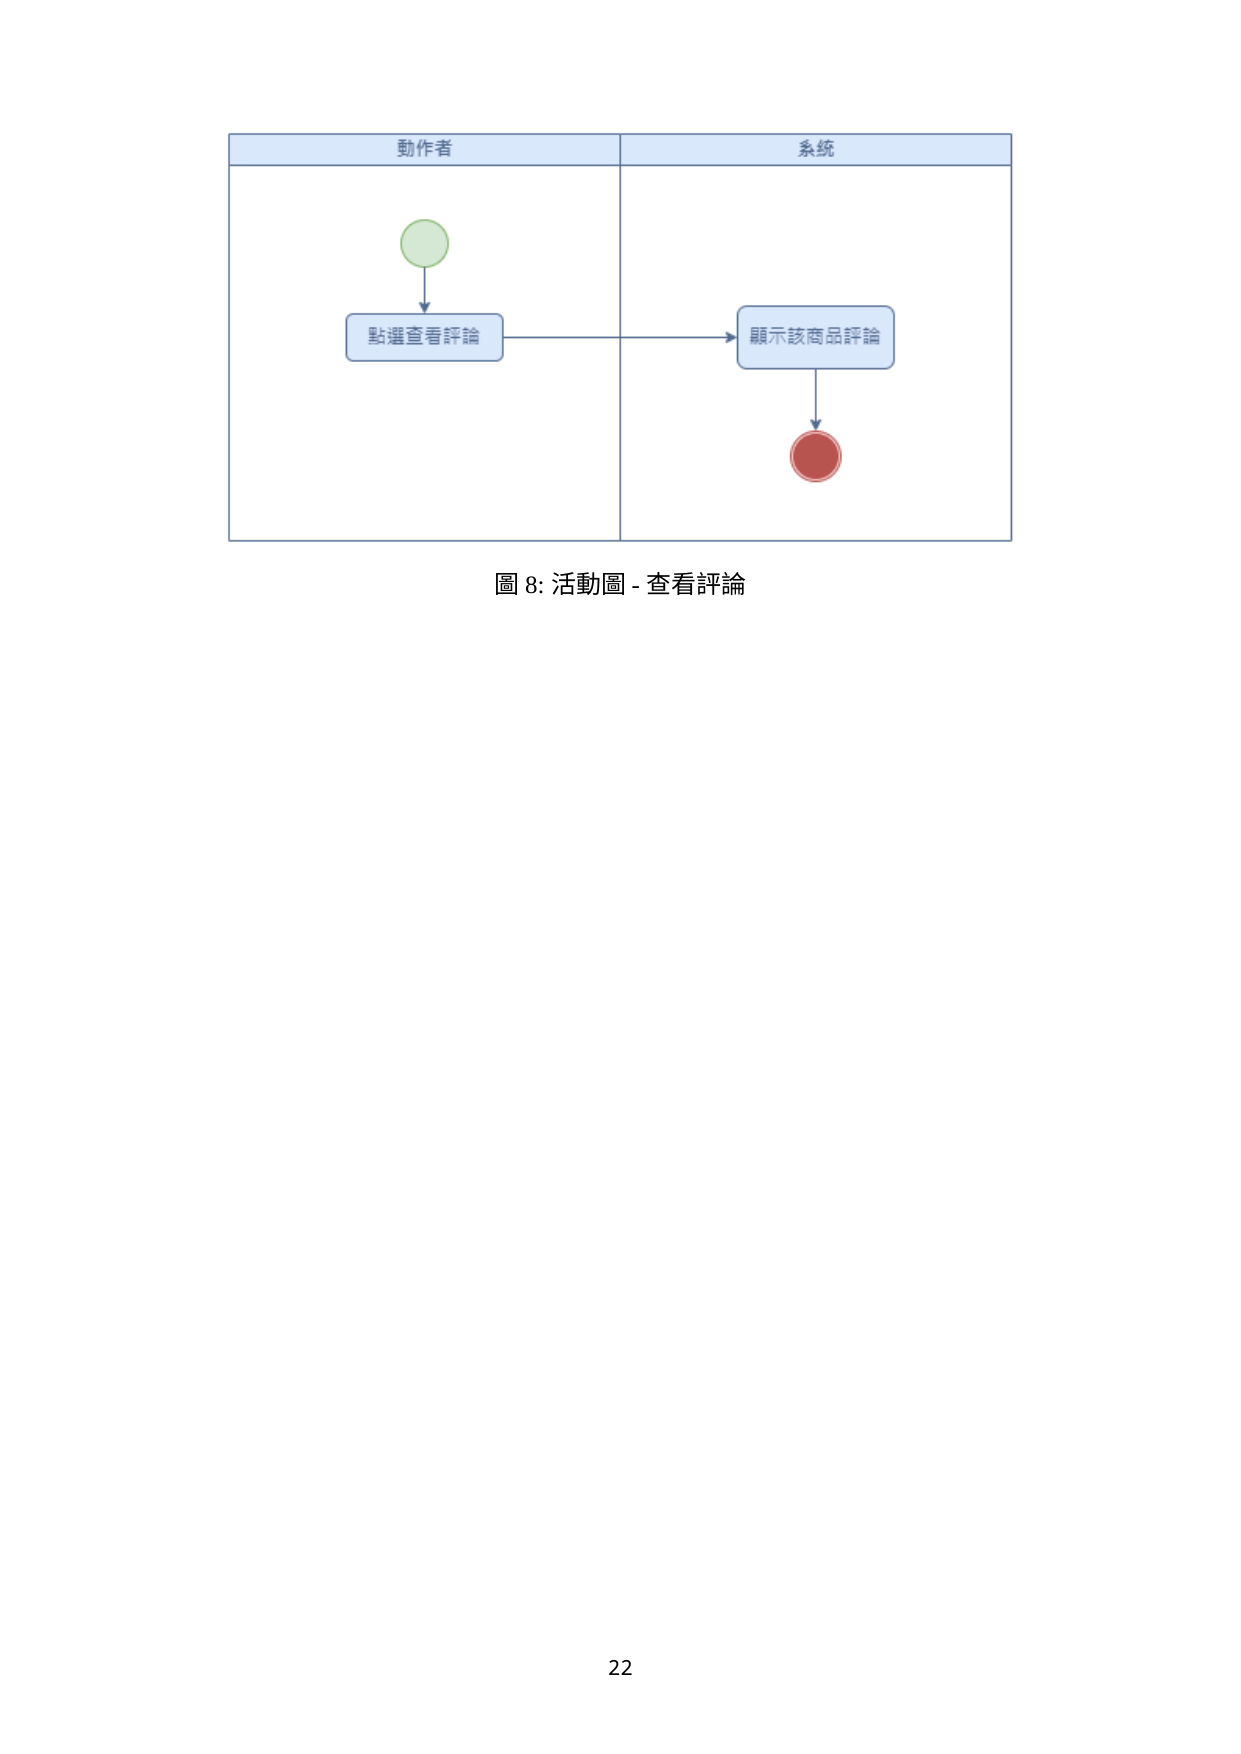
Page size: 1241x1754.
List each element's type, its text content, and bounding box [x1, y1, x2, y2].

text 圖 8: 活動圖 - 查看評論 [216, 556, 1024, 601]
picture [216, 121, 1024, 556]
